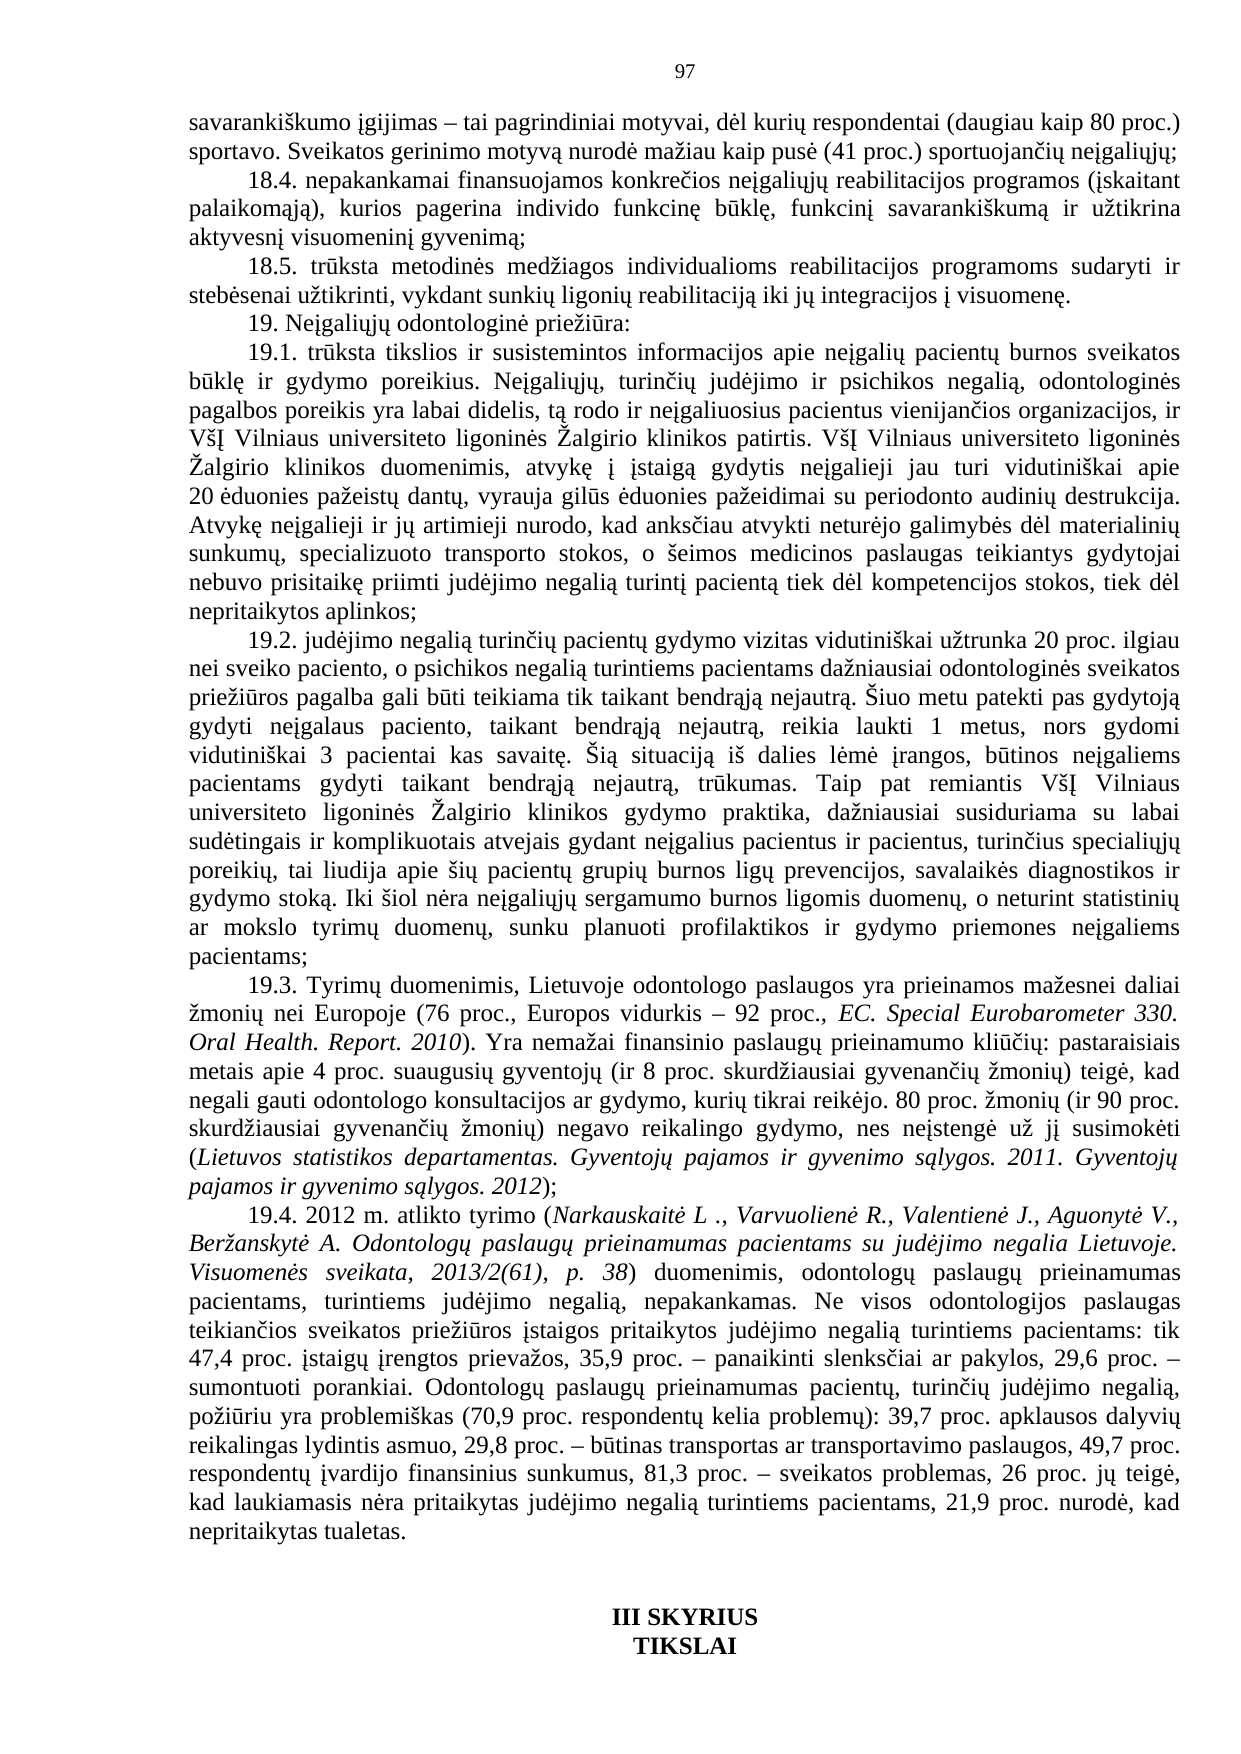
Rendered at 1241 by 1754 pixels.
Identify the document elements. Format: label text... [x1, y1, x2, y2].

text 19. Neįgaliųjų odontologinė priežiūra: [188, 308, 1181, 337]
text III SKYRIUS [188, 1602, 1181, 1631]
text savarankiškumo įgijimas – tai pagrindiniai motyvai, dėl kurių respondentai (daugiau kaip 80 proc.) sportavo. Sveikatos gerinimo motyvą nurodė mažiau kaip pusė (41 proc.) sportuojančių neįgaliųjų; [188, 107, 1181, 165]
text 19.3. Tyrimų duomenimis, Lietuvoje odontologo paslaugos yra prieinamos mažesnei daliai žmonių nei Europoje (76 proc., Europos vidurkis – 92 proc., EC. Special Eurobarometer 330. Oral Health. Report. 2010). Yra nemažai finansinio paslaugų prieinamumo kliūčių: pastaraisiais metais apie 4 proc. suaugusių gyventojų (ir 8 proc. skurdžiausiai gyvenančių žmonių) teigė, kad negali gauti odontologo konsultacijos ar gydymo, kurių tikrai reikėjo. 80 proc. žmonių (ir 90 proc. skurdžiausiai gyvenančių žmonių) negavo reikalingo gydymo, nes neįstengė už jį susimokėti (Lietuvos statistikos departamentas. Gyventojų pajamos ir gyvenimo sąlygos. 2011. Gyventojų pajamos ir gyvenimo sąlygos. 2012); [188, 970, 1181, 1200]
text 19.2. judėjimo negalią turinčių pacientų gydymo vizitas vidutiniškai užtrunka 20 proc. ilgiau nei sveiko paciento, o psichikos negalią turintiems pacientams dažniausiai odontologinės sveikatos priežiūros pagalba gali būti teikiama tik taikant bendrąją nejautrą. Šiuo metu patekti pas gydytoją gydyti neįgalaus paciento, taikant bendrąją nejautrą, reikia laukti 1 metus, nors gydomi vidutiniškai 3 pacientai kas savaitę. Šią situaciją iš dalies lėmė įrangos, būtinos neįgaliems pacientams gydyti taikant bendrąją nejautrą, trūkumas. Taip pat remiantis VšĮ Vilniaus universiteto ligoninės Žalgirio klinikos gydymo praktika, dažniausiai susiduriama su labai sudėtingais ir komplikuotais atvejais gydant neįgalius pacientus ir pacientus, turinčius specialiųjų poreikių, tai liudija apie šių pacientų grupių burnos ligų prevencijos, savalaikės diagnostikos ir gydymo stoką. Iki šiol nėra neįgaliųjų sergamumo burnos ligomis duomenų, o neturint statistinių ar mokslo tyrimų duomenų, sunku planuoti profilaktikos ir gydymo priemones neįgaliems pacientams; [188, 625, 1181, 970]
text 19.4. 2012 m. atlikto tyrimo (Narkauskaitė L ., Varvuolienė R., Valentienė J., Aguonytė V., Beržanskytė A. Odontologų paslaugų prieinamumas pacientams su judėjimo negalia Lietuvoje. Visuomenės sveikata, 2013/2(61), p. 38) duomenimis, odontologų paslaugų prieinamumas pacientams, turintiems judėjimo negalią, nepakankamas. Ne visos odontologijos paslaugas teikiančios sveikatos priežiūros įstaigos pritaikytos judėjimo negalią turintiems pacientams: tik 47,4 proc. įstaigų įrengtos prievažos, 35,9 proc. – panaikinti slenksčiai ar pakylos, 29,6 proc. – sumontuoti porankiai. Odontologų paslaugų prieinamumas pacientų, turinčių judėjimo negalią, požiūriu yra problemiškas (70,9 proc. respondentų kelia problemų): 39,7 proc. apklausos dalyvių reikalingas lydintis asmuo, 29,8 proc. – būtinas transportas ar transportavimo paslaugos, 49,7 proc. respondentų įvardijo finansinius sunkumus, 81,3 proc. – sveikatos problemas, 26 proc. jų teigė, kad laukiamasis nėra pritaikytas judėjimo negalią turintiems pacientams, 21,9 proc. nurodė, kad nepritaikytas tualetas. [188, 1200, 1181, 1545]
text 18.4. nepakankamai finansuojamos konkrečios neįgaliųjų reabilitacijos programos (įskaitant palaikomąją), kurios pagerina individo funkcinę būklę, funkcinį savarankiškumą ir užtikrina aktyvesnį visuomeninį gyvenimą; [188, 165, 1181, 251]
text TIKSLAI [188, 1631, 1181, 1660]
text 18.5. trūksta metodinės medžiagos individualioms reabilitacijos programoms sudaryti ir stebėsenai užtikrinti, vykdant sunkių ligonių reabilitaciją iki jų integracijos į visuomenę. [188, 251, 1181, 308]
text 19.1. trūksta tikslios ir susistemintos informacijos apie neįgalių pacientų burnos sveikatos būklę ir gydymo poreikius. Neįgaliųjų, turinčių judėjimo ir psichikos negalią, odontologinės pagalbos poreikis yra labai didelis, tą rodo ir neįgaliuosius pacientus vienijančios organizacijos, ir VšĮ Vilniaus universiteto ligoninės Žalgirio klinikos patirtis. VšĮ Vilniaus universiteto ligoninės Žalgirio klinikos duomenimis, atvykę į įstaigą gydytis neįgalieji jau turi vidutiniškai apie 20 ėduonies pažeistų dantų, vyrauja gilūs ėduonies pažeidimai su periodonto audinių destrukcija. Atvykę neįgalieji ir jų artimieji nurodo, kad anksčiau atvykti neturėjo galimybės dėl materialinių sunkumų, specializuoto transporto stokos, o šeimos medicinos paslaugas teikiantys gydytojai nebuvo prisitaikę priimti judėjimo negalią turintį pacientą tiek dėl kompetencijos stokos, tiek dėl nepritaikytos aplinkos; [188, 337, 1181, 625]
